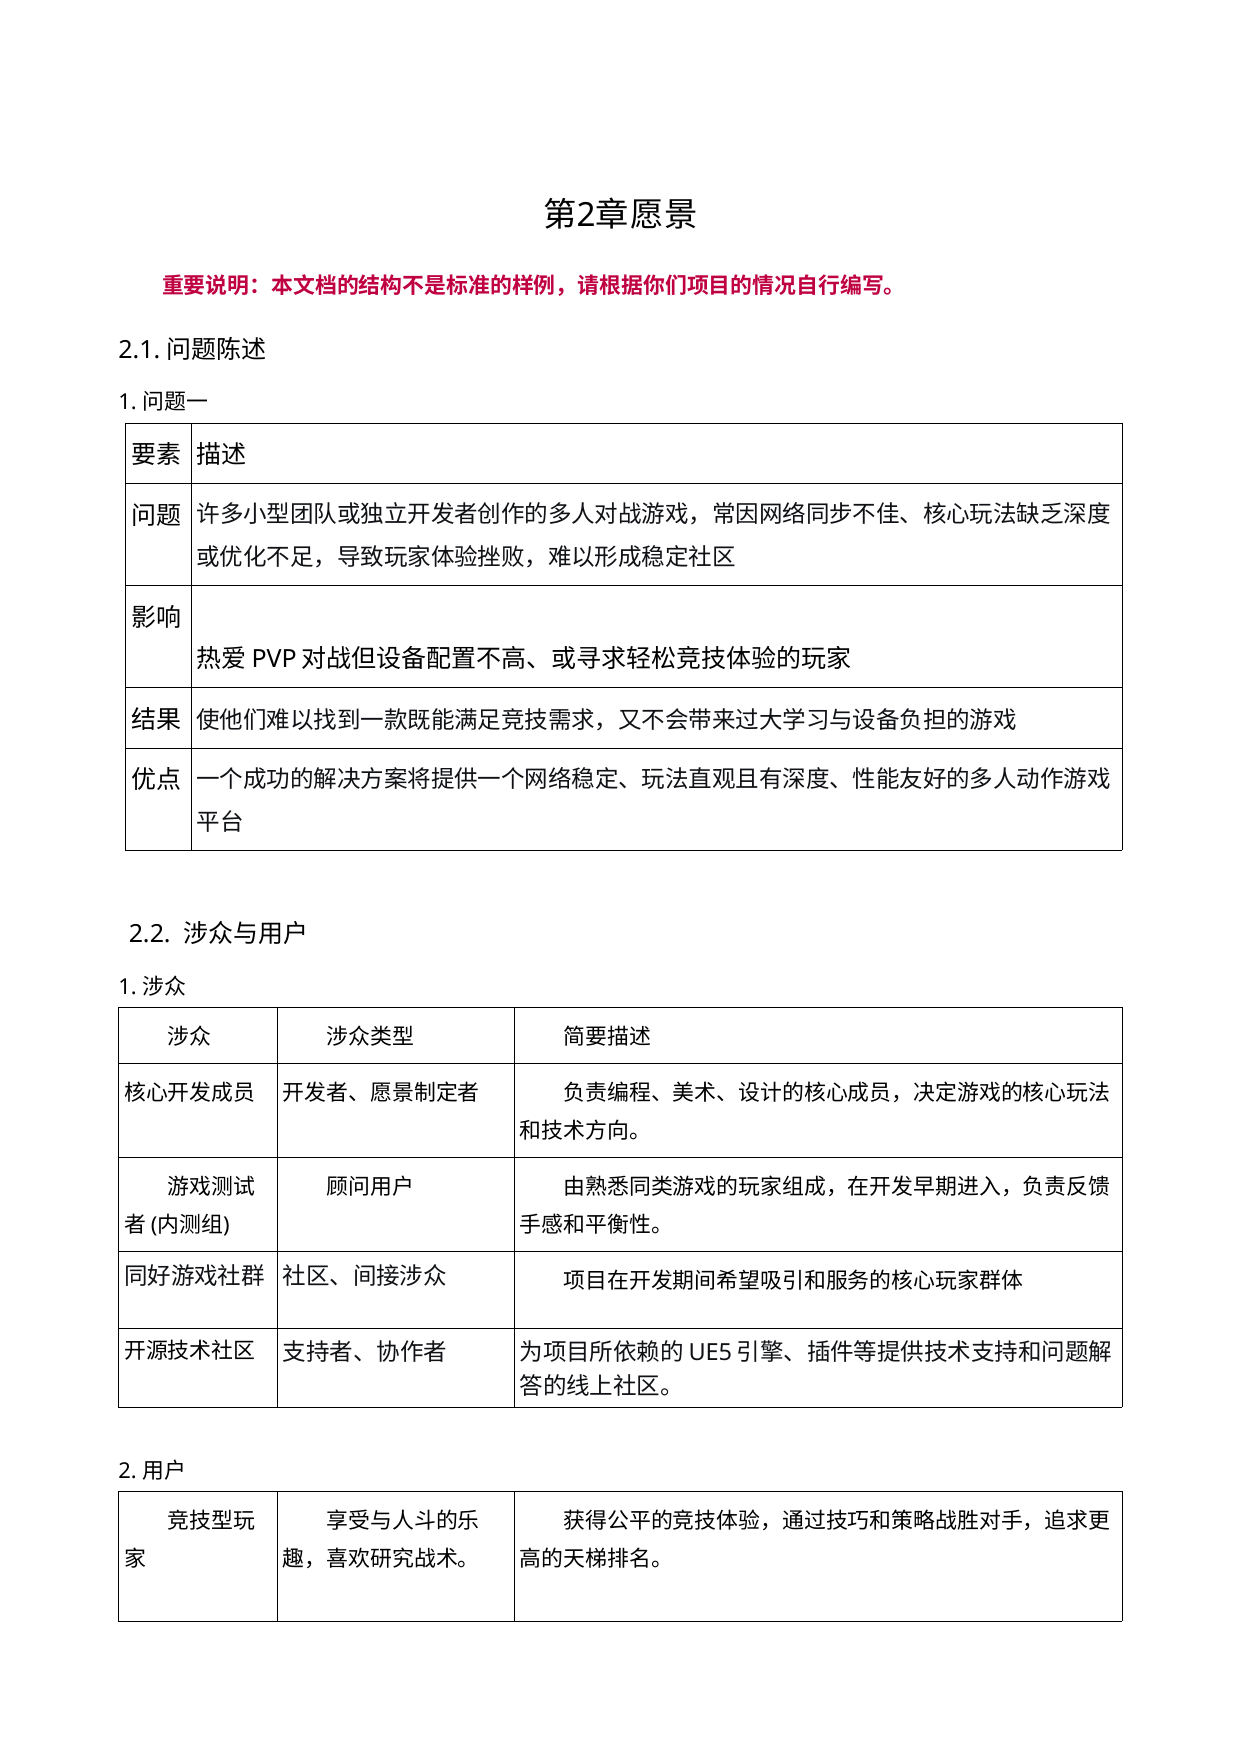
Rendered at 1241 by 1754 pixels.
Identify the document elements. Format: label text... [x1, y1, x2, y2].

table_header 描述 [192, 424, 1122, 483]
table_cell 支持者、协作者 [278, 1329, 514, 1407]
subtitle 问题陈述 [118, 329, 1122, 365]
table_cell 游戏测试者 (内测组) [119, 1158, 277, 1251]
table_cell 为项目所依赖的UE5引擎、插件等提供技术支持和问题解答的线上社区。 [515, 1329, 1122, 1407]
table_header 涉众类型 [278, 1008, 514, 1063]
table_cell 负责编程、美术、设计的核心成员，决定游戏的核心玩法和技术方向。 [515, 1064, 1122, 1157]
table_cell 由熟悉同类游戏的玩家组成，在开发早期进入，负责反馈手感和平衡性。 [515, 1158, 1122, 1251]
table_cell 结果 [126, 688, 191, 748]
table_header 享受与人斗的乐趣，喜欢研究战术。 [278, 1492, 514, 1621]
subtitle 涉众 [118, 969, 1122, 1000]
table_cell 开发者、愿景制定者 [278, 1064, 514, 1157]
table_cell 影响 [126, 586, 191, 687]
subtitle 涉众与用户 [128, 913, 1122, 950]
subtitle 问题一 [118, 384, 1122, 416]
table_header 获得公平的竞技体验，通过技巧和策略战胜对手，追求更高的天梯排名。 [515, 1492, 1122, 1621]
table_header 竞技型玩家 [119, 1492, 277, 1621]
table_header 涉众 [119, 1008, 277, 1063]
table_cell 使他们难以找到一款既能满足竞技需求，又不会带来过大学习与设备负担的游戏 [192, 688, 1122, 748]
subtitle 用户 [118, 1453, 1122, 1485]
table_cell 同好游戏社群 [119, 1252, 277, 1327]
table_cell 项目在开发期间希望吸引和服务的核心玩家群体 [515, 1252, 1122, 1327]
table_header 要素 [126, 424, 191, 483]
table_cell 热爱PVP对战但设备配置不高、或寻求轻松竞技体验的玩家 [192, 586, 1122, 687]
table_cell 社区、间接涉众 [278, 1252, 514, 1327]
subtitle 愿景 [118, 188, 1122, 236]
text 重要说明：本文档的结构不是标准的样例，请根据你们项目的情况自行编写。 [118, 268, 1122, 300]
table_cell 核心开发成员 [119, 1064, 277, 1157]
table_cell 许多小型团队或独立开发者创作的多人对战游戏，常因网络同步不佳、核心玩法缺乏深度或优化不足，导致玩家体验挫败，难以形成稳定社区 [192, 484, 1122, 585]
table_cell 一个成功的解决方案将提供一个网络稳定、玩法直观且有深度、性能友好的多人动作游戏平台 [192, 749, 1122, 849]
table_cell 优点 [126, 749, 191, 849]
table_header 简要描述 [515, 1008, 1122, 1063]
table_cell 开源技术社区 [119, 1329, 277, 1407]
table_cell 顾问用户 [278, 1158, 514, 1251]
table_cell 问题 [126, 484, 191, 585]
